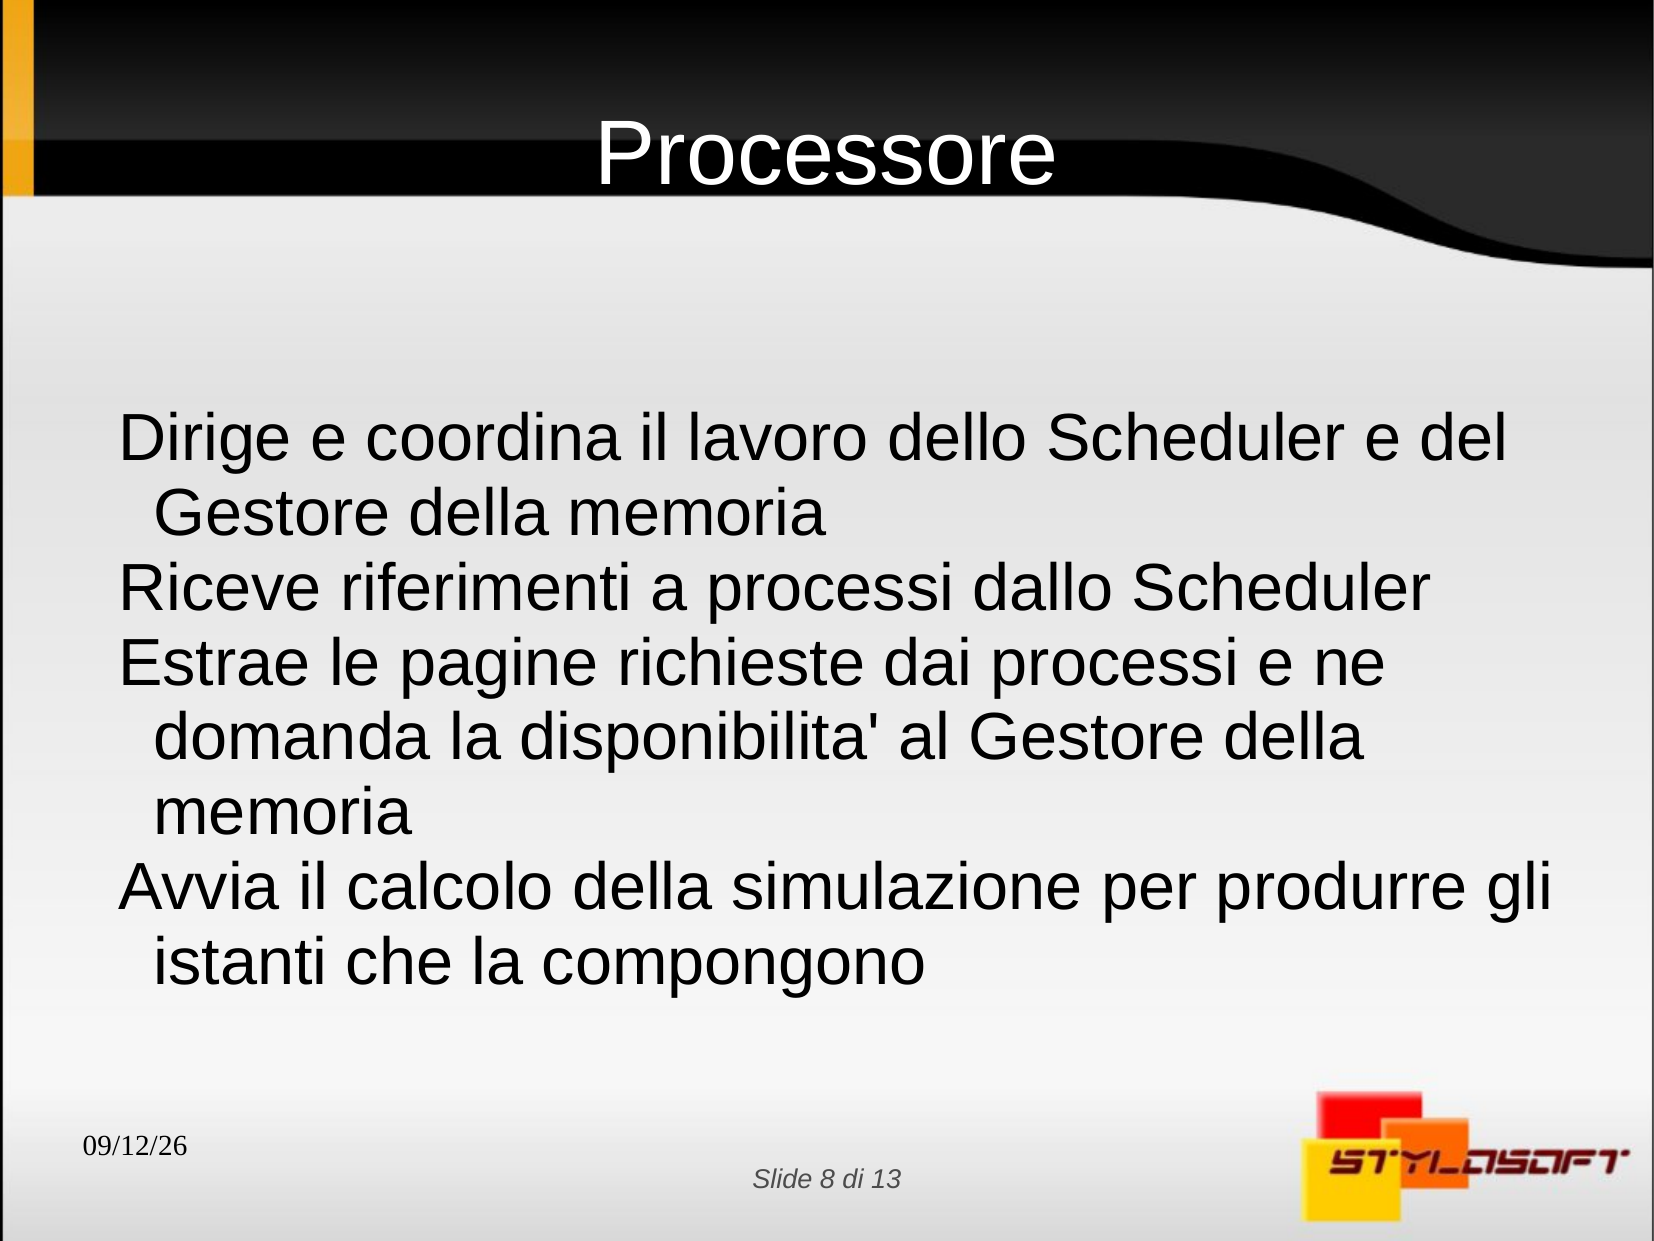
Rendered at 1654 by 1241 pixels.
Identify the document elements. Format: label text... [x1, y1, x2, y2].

text_box Slide <number> di 13 [0, 1156, 1654, 1241]
subtitle Dirige e coordina il lavoro dello Scheduler e del Gestore della memoria Riceve riferimenti a processi dallo Scheduler Estrae le pagine richieste dai processi e ne domanda la disponibilita' al Gestore della memoria Avvia il calcolo della simulazione per produrre gli istanti che la compongono [82, 290, 1571, 1109]
title Processore [82, 49, 1571, 257]
picture [0, 0, 1654, 1156]
